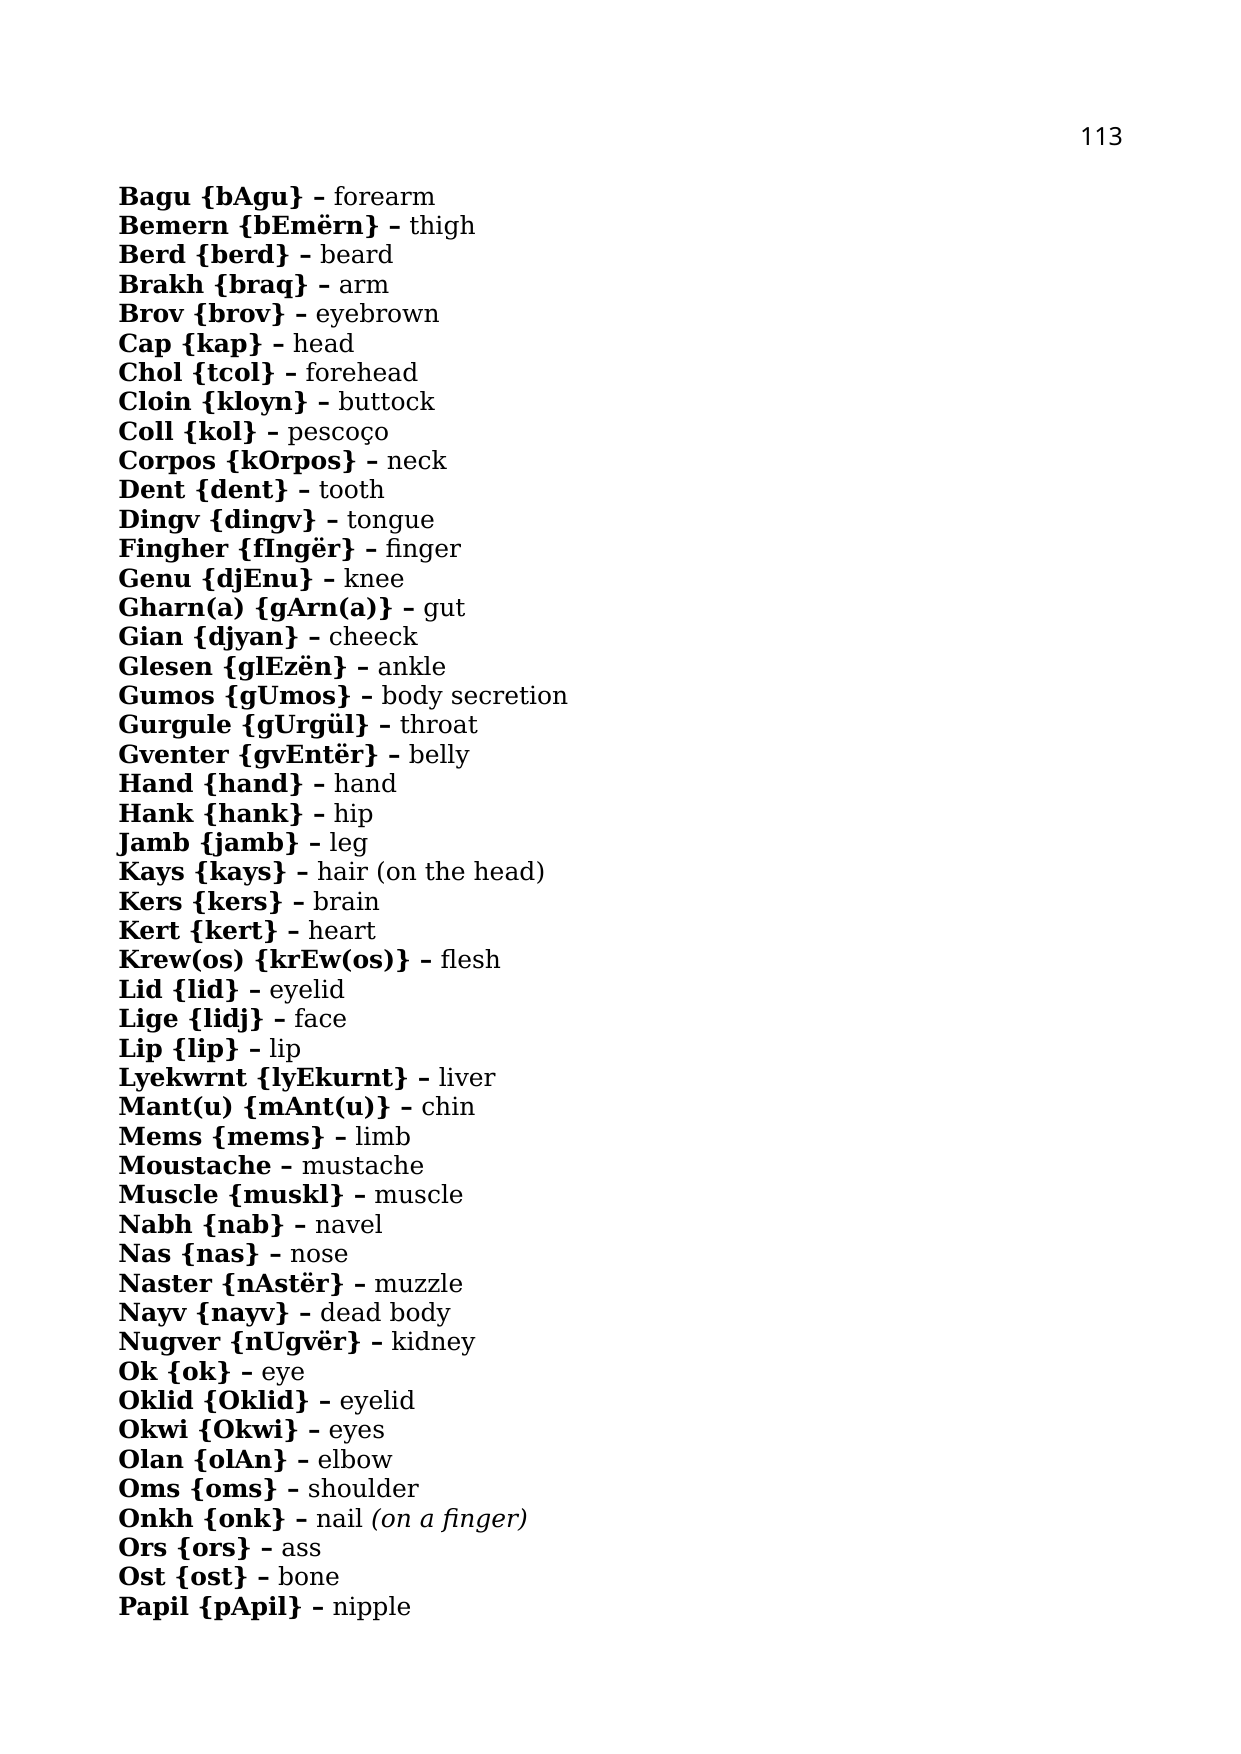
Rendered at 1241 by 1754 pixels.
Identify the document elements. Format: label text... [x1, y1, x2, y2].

text Kers {kers} – brain [118, 887, 1123, 916]
text Hand {hand} – hand [118, 769, 1123, 798]
text Chol {tcol} – forehead [118, 358, 1123, 387]
text Gurgule {gUrgül} – throat [118, 710, 1123, 740]
text Olan {olAn} – elbow [118, 1445, 1123, 1474]
text Ost {ost} – bone [118, 1562, 1123, 1592]
text Okwi {Okwi} – eyes [118, 1415, 1123, 1445]
text Dent {dent} – tooth [118, 475, 1123, 505]
text Nabh {nab} – navel [118, 1210, 1123, 1239]
text Nugver {nUgvër} – kidney [118, 1327, 1123, 1357]
text Dingv {dingv} – tongue [118, 505, 1123, 534]
text Cloin {kloyn} – buttock [118, 387, 1123, 417]
text Onkh {onk} – nail (on a finger) [118, 1503, 1123, 1533]
text Mant(u) {mAnt(u)} – chin [118, 1092, 1123, 1122]
text Bagu {bAgu} – forearm [118, 182, 1123, 211]
text Ors {ors} – ass [118, 1533, 1123, 1562]
text Corpos {kOrpos} – neck [118, 446, 1123, 475]
text Moustache – mustache [118, 1151, 1123, 1180]
text Gumos {gUmos} – body secretion [118, 681, 1123, 710]
text Nas {nas} – nose [118, 1239, 1123, 1268]
text Oms {oms} – shoulder [118, 1474, 1123, 1503]
text Kays {kays} – hair (on the head) [118, 857, 1123, 887]
text Gharn(a) {gArn(a)} – gut [118, 593, 1123, 622]
text Lip {lip} – lip [118, 1033, 1123, 1063]
text Gian {djyan} – cheeck [118, 622, 1123, 652]
text Nayv {nayv} – dead body [118, 1298, 1123, 1327]
text Hank {hank} – hip [118, 798, 1123, 828]
text Muscle {muskl} – muscle [118, 1180, 1123, 1210]
text Glesen {glEzën} – ankle [118, 652, 1123, 681]
text Gventer {gvEntër} – belly [118, 740, 1123, 769]
text Jamb {jamb} – leg [118, 828, 1123, 857]
text Berd {berd} – beard [118, 240, 1123, 270]
text Coll {kol} – pescoço [118, 417, 1123, 446]
text Oklid {Oklid} – eyelid [118, 1386, 1123, 1415]
text Mems {mems} – limb [118, 1122, 1123, 1151]
text Fingher {fIngër} – finger [118, 534, 1123, 563]
text Naster {nAstër} – muzzle [118, 1268, 1123, 1298]
text Kert {kert} – heart [118, 916, 1123, 945]
text Lid {lid} – eyelid [118, 975, 1123, 1004]
text Papil {pApil} – nipple [118, 1592, 1123, 1621]
text Genu {djEnu} – knee [118, 563, 1123, 593]
text Bemern {bEmërn} – thigh [118, 211, 1123, 240]
text Brov {brov} – eyebrown [118, 299, 1123, 328]
text Brakh {braq} – arm [118, 270, 1123, 299]
text Krew(os) {krEw(os)} – flesh [118, 945, 1123, 975]
text Lyekwrnt {lyEkurnt} – liver [118, 1063, 1123, 1092]
text Ok {ok} – eye [118, 1357, 1123, 1386]
text Cap {kap} – head [118, 328, 1123, 358]
text Lige {lidj} – face [118, 1004, 1123, 1033]
